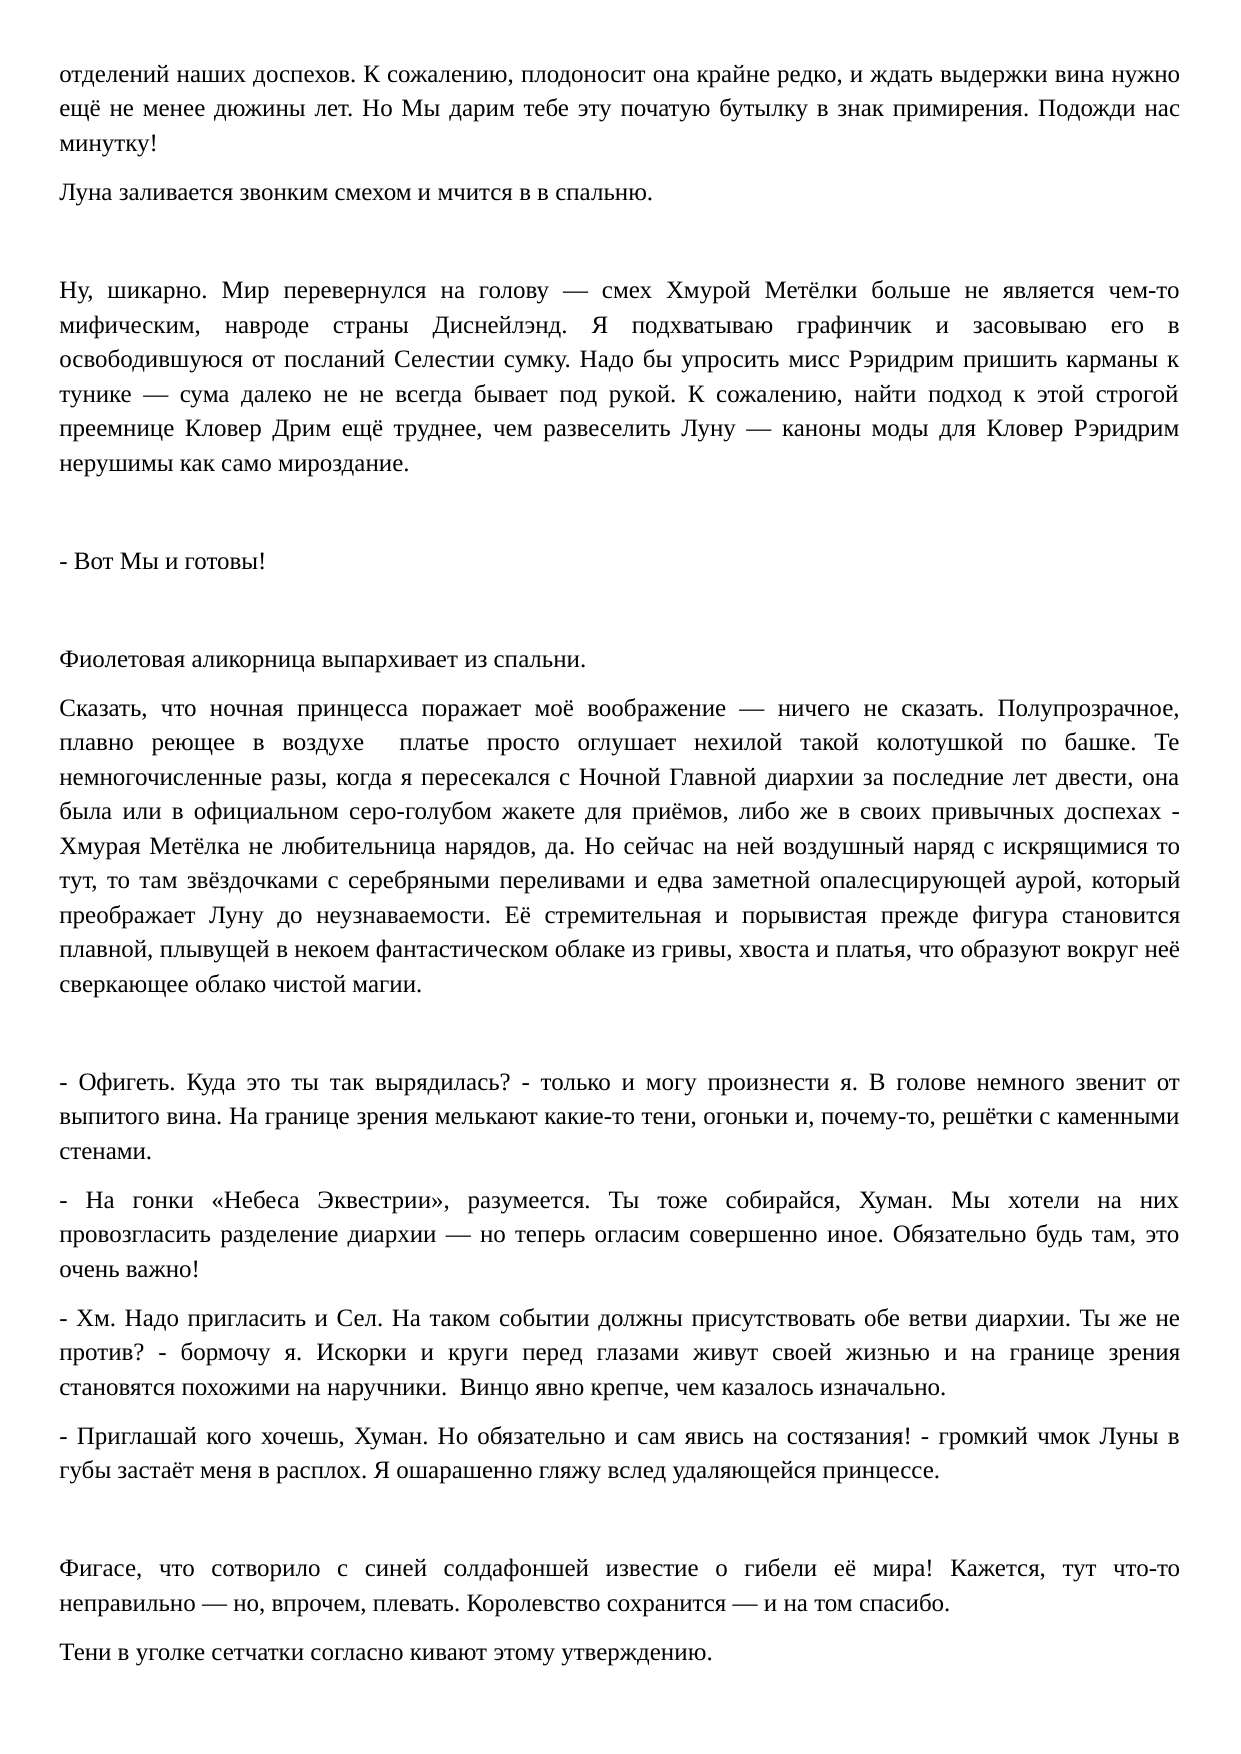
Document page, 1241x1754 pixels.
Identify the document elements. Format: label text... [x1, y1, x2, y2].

text Луна заливается звонким смехом и мчится в в спальню. [59, 177, 1181, 206]
text - Вот Мы и готовы! [59, 546, 1181, 574]
text Фиолетовая аликорница выпархивает из спальни. [59, 644, 1181, 673]
text Сказать, что ночная принцесса поражает моё воображение — ничего не сказать. Полупрозрачное, плавно реющее в воздухе платье просто оглушает нехилой такой колотушкой по башке. Те немногочисленные разы, когда я пересекался с Ночной Главной диархии за последние лет двести, она была или в официальном серо-голубом жакете для приёмов, либо же в своих привычных доспехах - Хмурая Метёлка не любительница нарядов, да. Но сейчас на ней воздушный наряд с искрящимися то тут, то там звёздочками с серебряными переливами и едва заметной опалесцирующей аурой, который преображает Луну до неузнаваемости. Её стремительная и порывистая прежде фигура становится плавной, плывущей в некоем фантастическом облаке из гривы, хвоста и платья, что образуют вокруг неё сверкающее облако чистой магии. [59, 693, 1181, 997]
text Ну, шикарно. Мир перевернулся на голову — смех Хмурой Метёлки больше не является чем-то мифическим, навроде страны Диснейлэнд. Я подхватываю графинчик и засовываю его в освободившуюся от посланий Селестии сумку. Надо бы упросить мисс Рэридрим пришить карманы к тунике — сума далеко не не всегда бывает под рукой. К сожалению, найти подход к этой строгой преемнице Кловер Дрим ещё труднее, чем развеселить Луну — каноны моды для Кловер Рэридрим нерушимы как само мироздание. [59, 275, 1181, 476]
text Тени в уголке сетчатки согласно кивают этому утверждению. [59, 1637, 1181, 1666]
text отделений наших доспехов. К сожалению, плодоносит она крайне редко, и ждать выдержки вина нужно ещё не менее дюжины лет. Но Мы дарим тебе эту початую бутылку в знак примирения. Подожди нас минутку! [59, 59, 1181, 157]
text - На гонки «Небеса Эквестрии», разумеется. Ты тоже собирайся, Хуман. Мы хотели на них провозгласить разделение диархии — но теперь огласим совершенно иное. Обязательно будь там, это очень важно! [59, 1185, 1181, 1283]
text - Хм. Надо пригласить и Сел. На таком событии должны присутствовать обе ветви диархии. Ты же не против? - бормочу я. Искорки и круги перед глазами живут своей жизнью и на границе зрения становятся похожими на наручники. Винцо явно крепче, чем казалось изначально. [59, 1303, 1181, 1401]
text - Офигеть. Куда это ты так вырядилась? - только и могу произнести я. В голове немного звенит от выпитого вина. На границе зрения мелькают какие-то тени, огоньки и, почему-то, решётки с каменными стенами. [59, 1067, 1181, 1164]
text Фигасе, что сотворило с синей солдафоншей известие о гибели её мира! Кажется, тут что-то неправильно — но, впрочем, плевать. Королевство сохранится — и на том спасибо. [59, 1553, 1181, 1617]
text - Приглашай кого хочешь, Хуман. Но обязательно и сам явись на состязания! - громкий чмок Луны в губы застаёт меня в расплох. Я ошарашенно гляжу вслед удаляющейся принцессе. [59, 1421, 1181, 1484]
